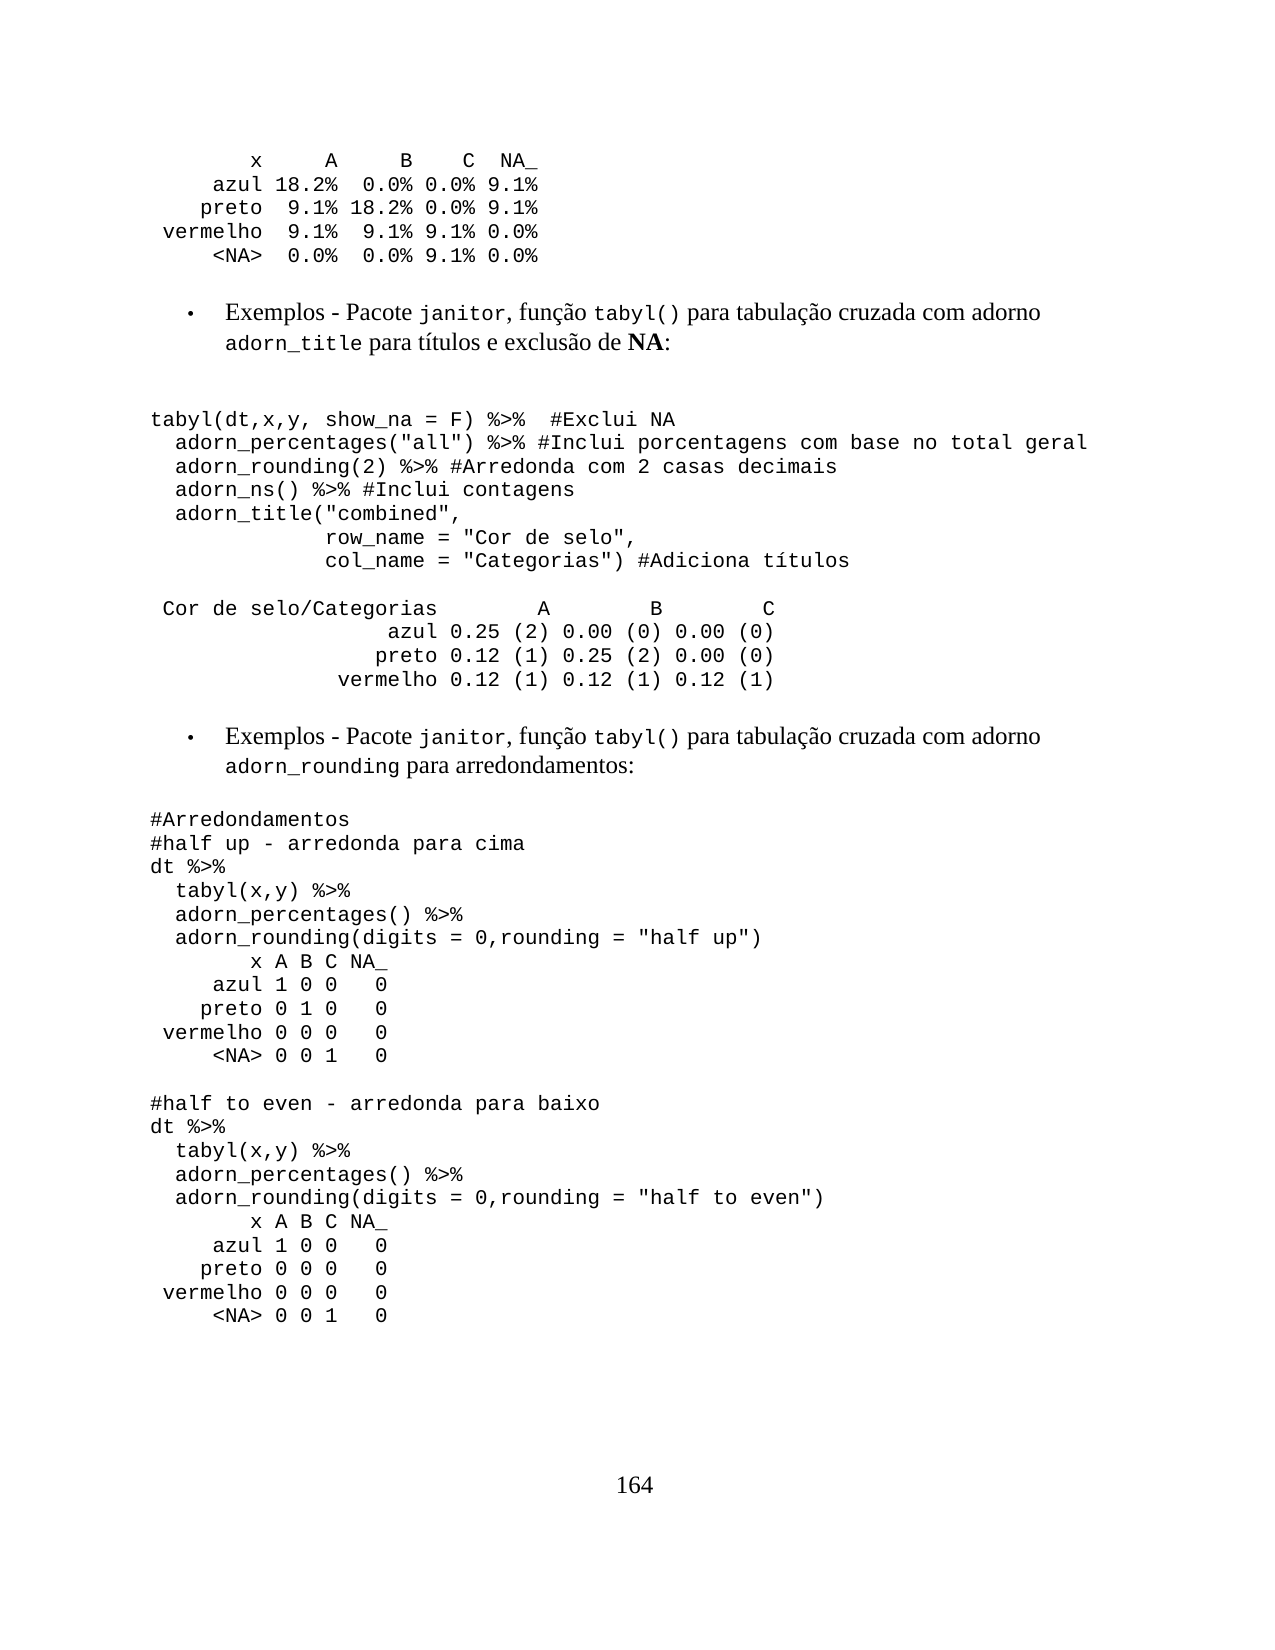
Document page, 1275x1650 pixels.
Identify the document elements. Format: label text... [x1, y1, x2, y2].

text tabyl(x,y) %>% [150, 1140, 1125, 1164]
text adorn_percentages() %>% [150, 1164, 1125, 1187]
text vermelho 0 0 0 0 [150, 1282, 1125, 1306]
text tabyl(x,y) %>% [150, 880, 1125, 903]
text #half to even - arredonda para baixo [150, 1093, 1125, 1116]
text x A B C NA_ [150, 150, 1125, 174]
text row_name = "Cor de selo", [150, 527, 1125, 550]
text x A B C NA_ [150, 1211, 1125, 1234]
text <NA> 0 0 1 0 [150, 1045, 1125, 1069]
text adorn_rounding(digits = 0,rounding = "half up") [150, 927, 1125, 951]
list Exemplos - Pacote janitor, função tabyl() para tabulação cruzada com adorno adorn_rounding para arredondamentos: [187, 721, 1125, 809]
text preto 0.12 (1) 0.25 (2) 0.00 (0) [150, 645, 1125, 669]
text azul 18.2% 0.0% 0.0% 9.1% [150, 174, 1125, 197]
text tabyl(dt,x,y, show_na = F) %>% #Exclui NA [150, 408, 1125, 432]
text col_name = "Categorias") #Adiciona títulos [150, 550, 1125, 574]
text azul 1 0 0 0 [150, 1234, 1125, 1258]
text azul 1 0 0 0 [150, 974, 1125, 998]
text #Arredondamentos [150, 809, 1125, 833]
text Cor de selo/Categorias A B C [150, 598, 1125, 621]
text adorn_percentages("all") %>% #Inclui porcentagens com base no total geral [150, 432, 1125, 456]
text adorn_rounding(2) %>% #Arredonda com 2 casas decimais [150, 456, 1125, 479]
text adorn_ns() %>% #Inclui contagens [150, 479, 1125, 503]
text preto 0 1 0 0 [150, 998, 1125, 1022]
text <NA> 0.0% 0.0% 9.1% 0.0% [150, 244, 1125, 268]
text vermelho 0.12 (1) 0.12 (1) 0.12 (1) [150, 669, 1125, 692]
text dt %>% [150, 1116, 1125, 1140]
text <NA> 0 0 1 0 [150, 1306, 1125, 1329]
text adorn_title("combined", [150, 503, 1125, 527]
text preto 0 0 0 0 [150, 1258, 1125, 1282]
text vermelho 9.1% 9.1% 9.1% 0.0% [150, 221, 1125, 244]
text vermelho 0 0 0 0 [150, 1022, 1125, 1045]
list Exemplos - Pacote janitor, função tabyl() para tabulação cruzada com adorno adorn_title para títulos e exclusão de NA: [187, 297, 1125, 385]
text preto 9.1% 18.2% 0.0% 9.1% [150, 197, 1125, 221]
text #half up - arredonda para cima [150, 833, 1125, 856]
text adorn_percentages() %>% [150, 903, 1125, 927]
text dt %>% [150, 856, 1125, 880]
text x A B C NA_ [150, 951, 1125, 974]
text adorn_rounding(digits = 0,rounding = "half to even") [150, 1187, 1125, 1211]
text azul 0.25 (2) 0.00 (0) 0.00 (0) [150, 621, 1125, 645]
